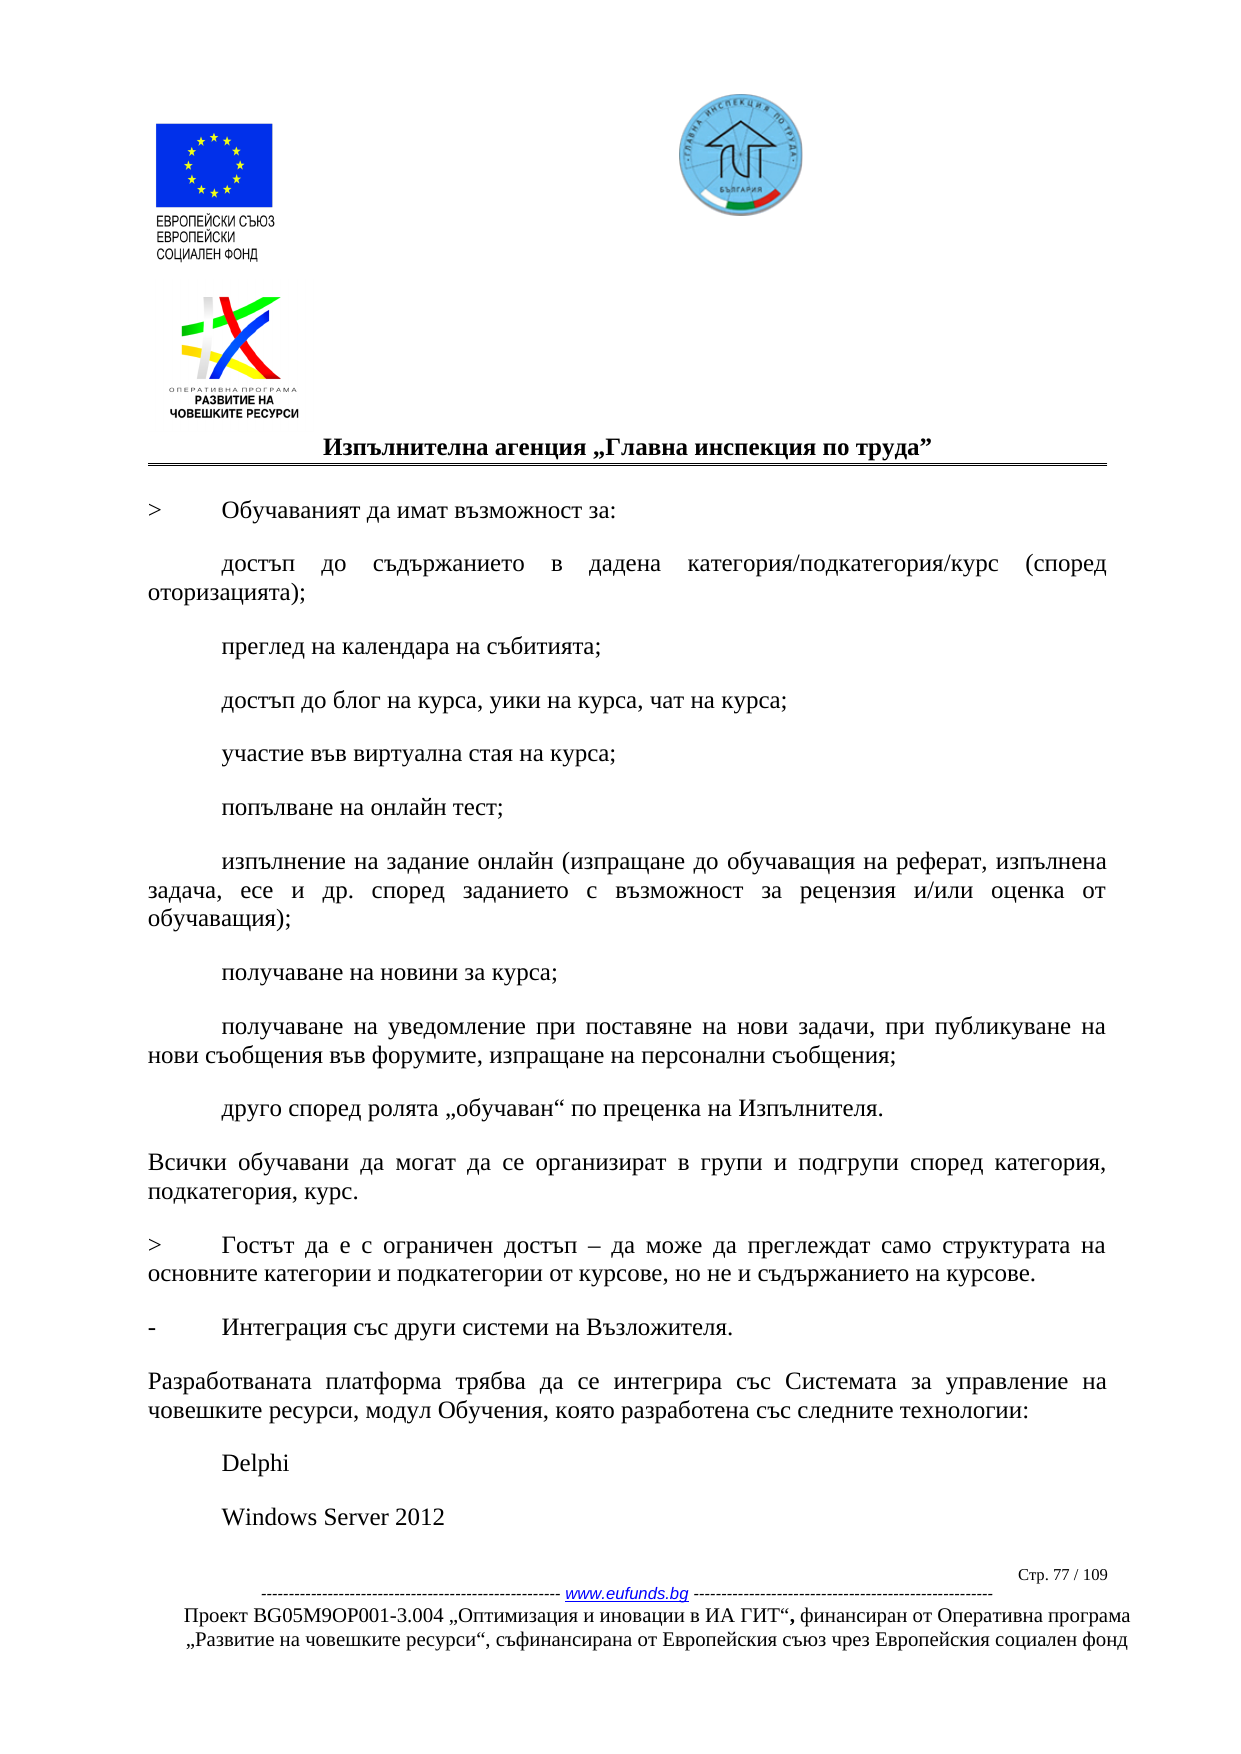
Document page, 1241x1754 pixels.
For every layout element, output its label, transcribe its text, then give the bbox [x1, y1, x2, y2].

text  преглед на календара на събитията; [148, 631, 1107, 660]
text  достъп до съдържанието в дадена категория/подкатегория/курс (според оторизацията); [148, 548, 1107, 606]
text  участие във виртуална стая на курса; [148, 738, 1107, 767]
text  получаване на новини за курса; [148, 957, 1107, 986]
text Всички обучавани да могат да се организират в групи и подгрупи според категория, подкатегория, курс. [148, 1147, 1107, 1205]
text  достъп до блог на курса, уики на курса, чат на курса; [148, 685, 1107, 713]
text  Delphi [148, 1448, 1107, 1477]
text  изпълнение на задание онлайн (изпращане до обучаващия на реферат, изпълнена задача, есе и др. според заданието с възможност за рецензия и/или оценка от обучаващия); [148, 846, 1107, 932]
text Разработваната платформа трябва да се интегрира със Системата за управление на човешките ресурси, модул Обучения, която разработена със следните технологии: [148, 1366, 1107, 1423]
text  друго според ролята „обучаван“ по преценка на Изпълнителя. [148, 1093, 1107, 1122]
text > Гостът да е с ограничен достъп – да може да преглеждат само структурата на основните категории и подкатегории от курсове, но не и съдържанието на курсове. [148, 1230, 1107, 1287]
text  получаване на уведомление при поставяне на нови задачи, при публикуване на нови съобщения във форумите, изпращане на персонални съобщения; [148, 1011, 1107, 1068]
text  попълване на онлайн тест; [148, 792, 1107, 821]
text > Обучаваният да имат възможност за: [148, 495, 1107, 523]
text  Windows Server 2012 [148, 1502, 1107, 1531]
text - Интеграция със други системи на Възложителя. [148, 1312, 1107, 1341]
